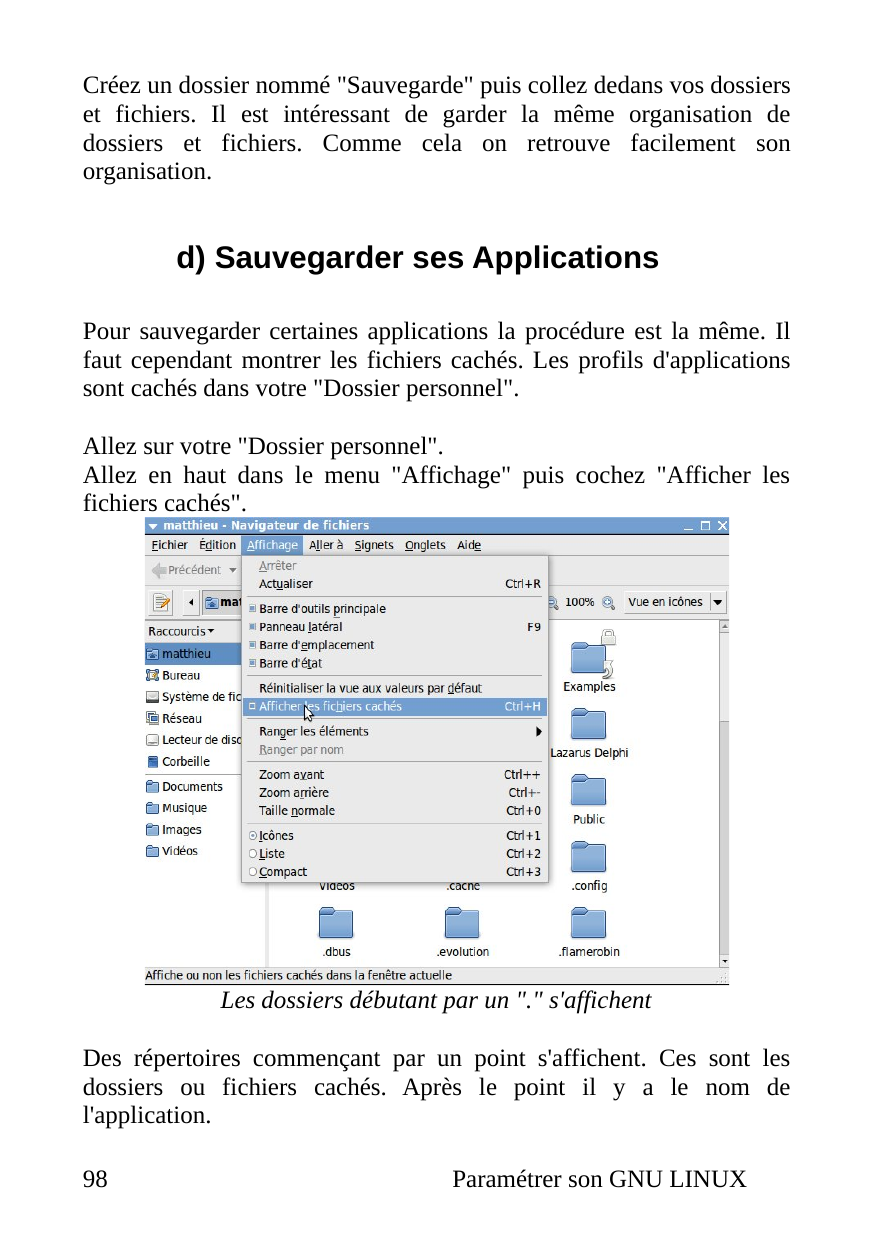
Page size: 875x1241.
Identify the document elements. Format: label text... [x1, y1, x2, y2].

text Des répertoires commençant par un point s'affichent. Ces sont les dossiers ou fichiers cachés. Après le point il y a le nom de l'application. [83, 1043, 791, 1129]
text Créez un dossier nommé "Sauvegarde" puis collez dedans vos dossiers et fichiers. Il est intéressant de garder la même organisation de dossiers et fichiers. Comme cela on retrouve facilement son organisation. [83, 70, 791, 185]
text Allez sur votre "Dossier personnel". [83, 431, 791, 460]
subtitle Sauvegarder ses Applications [83, 239, 791, 275]
picture [144, 517, 730, 986]
text Les dossiers débutant par un "." s'affichent [83, 985, 791, 1014]
text Allez en haut dans le menu "Affichage" puis cochez "Afficher les fichiers cachés". [83, 460, 791, 517]
text Pour sauvegarder certaines applications la procédure est la même. Il faut cependant montrer les fichiers cachés. Les profils d'applications sont cachés dans votre "Dossier personnel". [83, 316, 791, 402]
